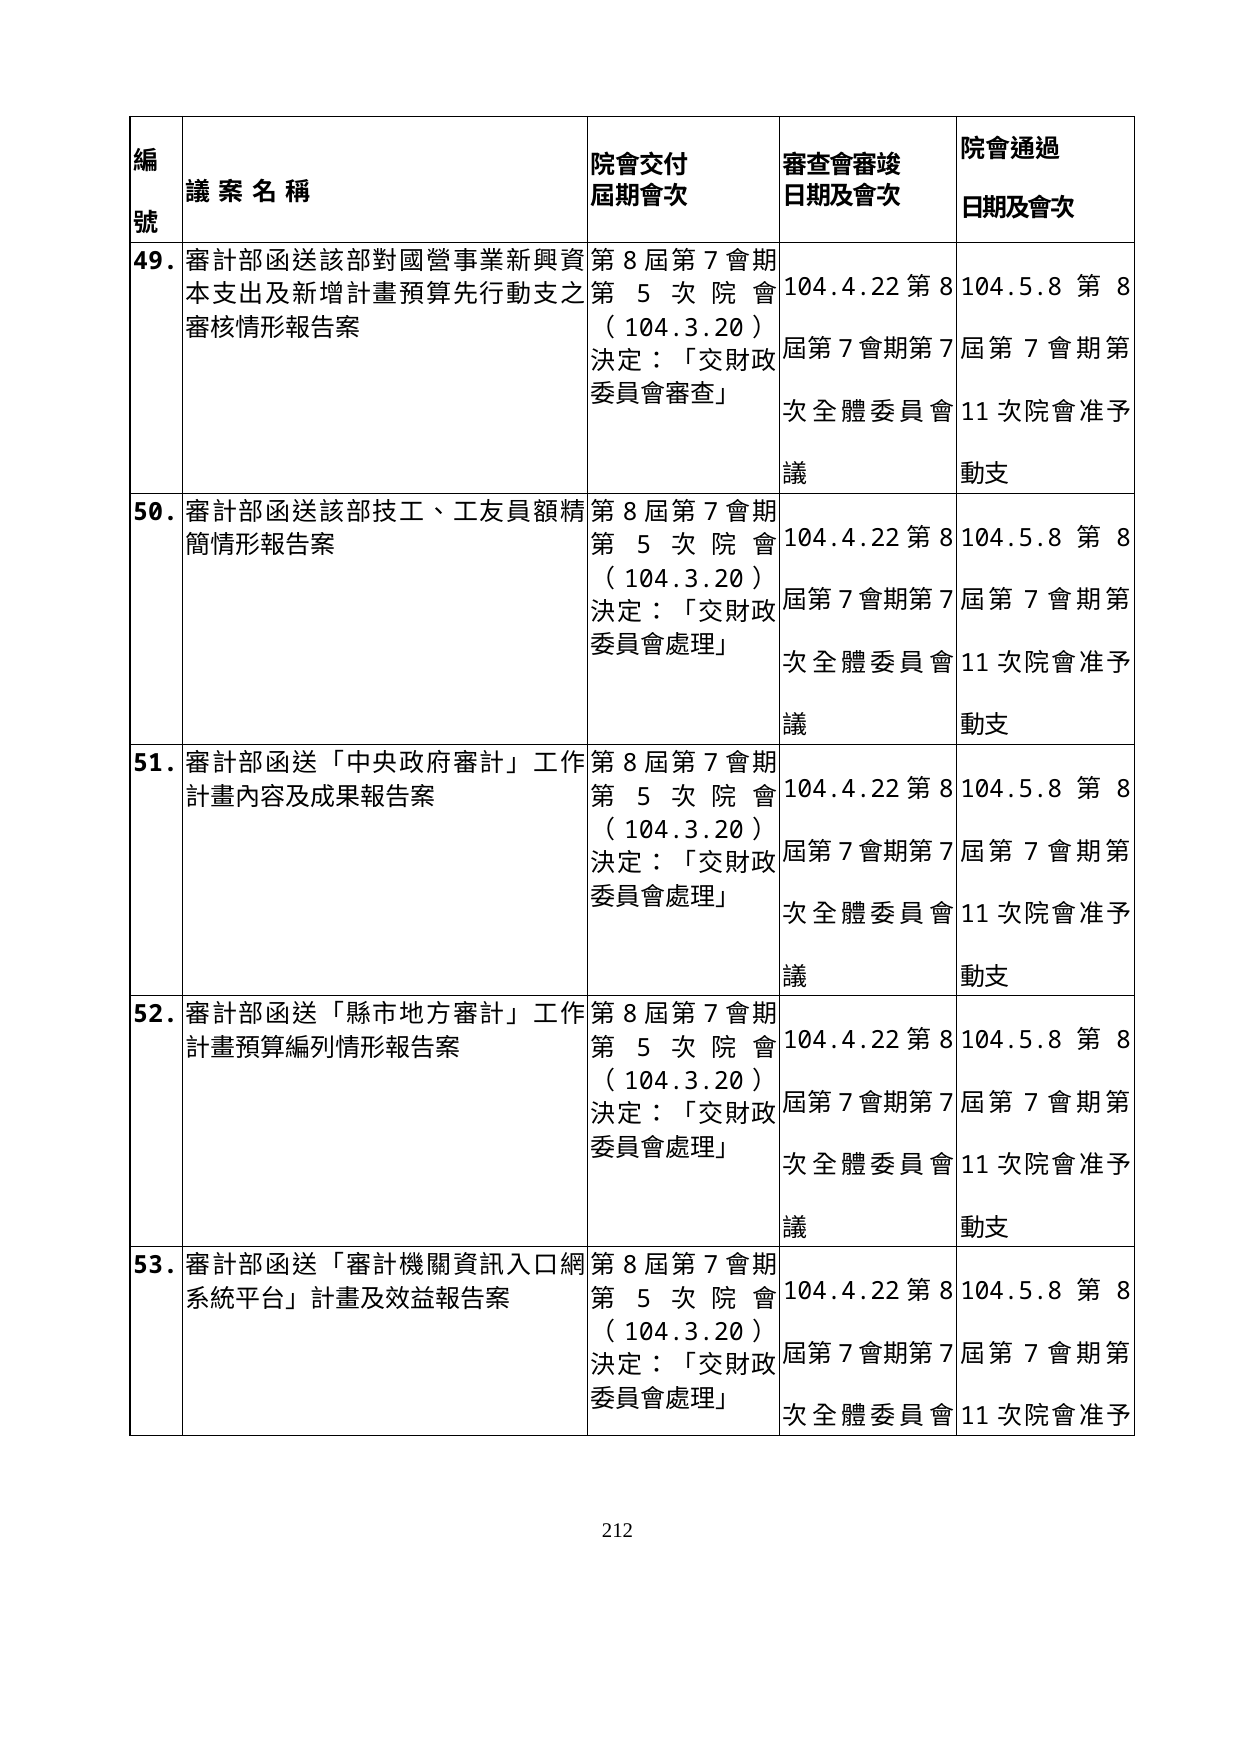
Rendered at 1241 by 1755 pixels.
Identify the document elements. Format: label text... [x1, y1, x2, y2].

table_cell 審計部函送「中央政府審計」工作計畫內容及成果報告案 [183, 745, 587, 995]
table_cell 104.4.22第8屆第7會期第7次全體委員會議 [780, 745, 956, 995]
table_header 編號 [131, 117, 182, 242]
table_header 院會交付 屆期會次 [588, 117, 779, 242]
table_cell 第8屆第7會期第5次院會（104.3.20）決定：「交財政委員會處理」 [588, 996, 779, 1246]
table_cell 104.4.22第8屆第7會期第7次全體委員會議 [780, 243, 956, 493]
table_cell 第8屆第7會期第5次院會（104.3.20）決定：「交財政委員會處理」 [588, 494, 779, 744]
table_cell 審計部函送「縣市地方審計」工作計畫預算編列情形報告案 [183, 996, 587, 1246]
table_cell 104.5.8第8屆第7會期第11次院會准予動支 [957, 494, 1134, 744]
table_cell [131, 745, 182, 995]
table_header 議案名稱 [183, 117, 587, 242]
table_cell 第8屆第7會期第5次院會（104.3.20）決定：「交財政委員會處理」 [588, 745, 779, 995]
table_cell 104.4.22第8屆第7會期第7次全體委員會 [780, 1247, 956, 1434]
table_cell 審計部函送該部對國營事業新興資本支出及新增計畫預算先行動支之審核情形報告案 [183, 243, 587, 493]
table_cell 104.5.8第8屆第7會期第11次院會准予動支 [957, 745, 1134, 995]
table_header 院會通過 日期及會次 [957, 117, 1134, 242]
table_cell 審計部函送「審計機關資訊入口網系統平台」計畫及效益報告案 [183, 1247, 587, 1434]
table_cell 104.5.8第8屆第7會期第11次院會准予動支 [957, 243, 1134, 493]
table_cell 104.4.22第8屆第7會期第7次全體委員會議 [780, 494, 956, 744]
table_cell [131, 243, 182, 493]
table_cell 104.5.8第8屆第7會期第11次院會准予動支 [957, 996, 1134, 1246]
table_cell [131, 996, 182, 1246]
table_header 審查會審竣 日期及會次 [780, 117, 956, 242]
table_cell 104.5.8第8屆第7會期第11次院會准予 [957, 1247, 1134, 1434]
table_cell 104.4.22第8屆第7會期第7次全體委員會議 [780, 996, 956, 1246]
table_cell [131, 1247, 182, 1434]
table_cell 審計部函送該部技工、工友員額精簡情形報告案 [183, 494, 587, 744]
table_cell [131, 494, 182, 744]
table_cell 第8屆第7會期第5次院會（104.3.20）決定：「交財政委員會審查」 [588, 243, 779, 493]
table_cell 第8屆第7會期第5次院會（104.3.20）決定：「交財政委員會處理」 [588, 1247, 779, 1434]
